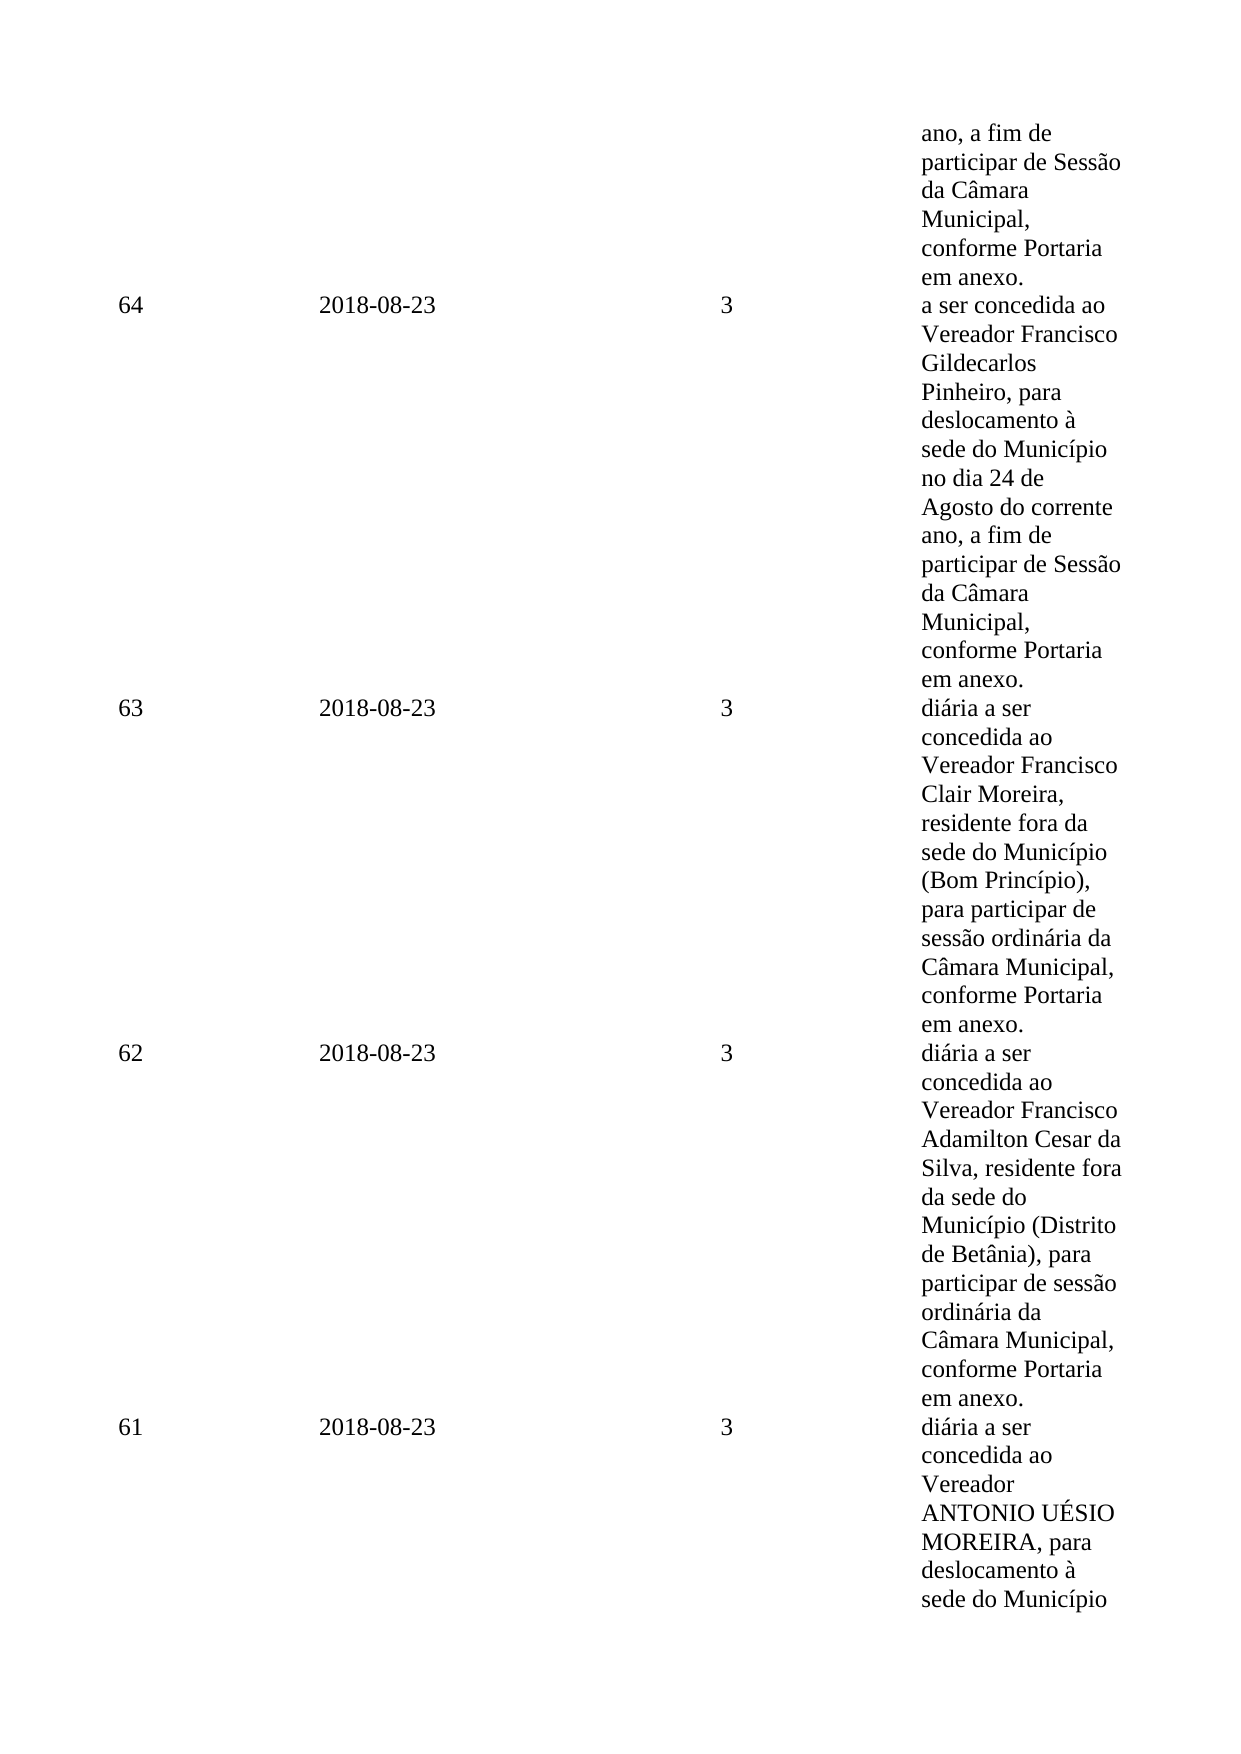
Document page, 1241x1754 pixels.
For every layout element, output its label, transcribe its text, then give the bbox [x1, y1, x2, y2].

table_cell [118, 118, 319, 291]
table_cell 3 [720, 693, 921, 1038]
table_cell 2018-08-23 [319, 693, 519, 1038]
table_cell 2018-08-23 [319, 1038, 519, 1412]
table_cell a ser concedida ao Vereador Francisco Gildecarlos Pinheiro, para deslocamento à sede do Município no dia 24 de Agosto do corrente ano, a fim de participar de Sessão da Câmara Municipal, conforme Portaria em anexo. [921, 291, 1122, 693]
table_cell [720, 118, 921, 291]
table_cell diária a ser concedida ao Vereador Francisco Adamilton Cesar da Silva, residente fora da sede do Município (Distrito de Betânia), para participar de sessão ordinária da Câmara Municipal, conforme Portaria em anexo. [921, 1038, 1122, 1412]
table_cell 3 [720, 1038, 921, 1412]
table_cell 62 [118, 1038, 319, 1412]
table_cell 2018-08-23 [319, 291, 519, 693]
table_cell [520, 1412, 720, 1613]
table_cell ano, a fim de participar de Sessão da Câmara Municipal, conforme Portaria em anexo. [921, 118, 1122, 291]
table_cell diária a ser concedida ao Vereador Francisco Clair Moreira, residente fora da sede do Município (Bom Princípio), para participar de sessão ordinária da Câmara Municipal, conforme Portaria em anexo. [921, 693, 1122, 1038]
table_cell 3 [720, 1412, 921, 1613]
table_cell [520, 118, 720, 291]
table_cell 61 [118, 1412, 319, 1613]
table_cell [520, 1038, 720, 1412]
table_cell 64 [118, 291, 319, 693]
table_cell 3 [720, 291, 921, 693]
table_cell 63 [118, 693, 319, 1038]
table_cell [319, 118, 519, 291]
table_cell 2018-08-23 [319, 1412, 519, 1613]
table_cell diária a ser concedida ao Vereador ANTONIO UÉSIO MOREIRA, para deslocamento à sede do Município [921, 1412, 1122, 1613]
table_cell [520, 291, 720, 693]
table_cell [520, 693, 720, 1038]
